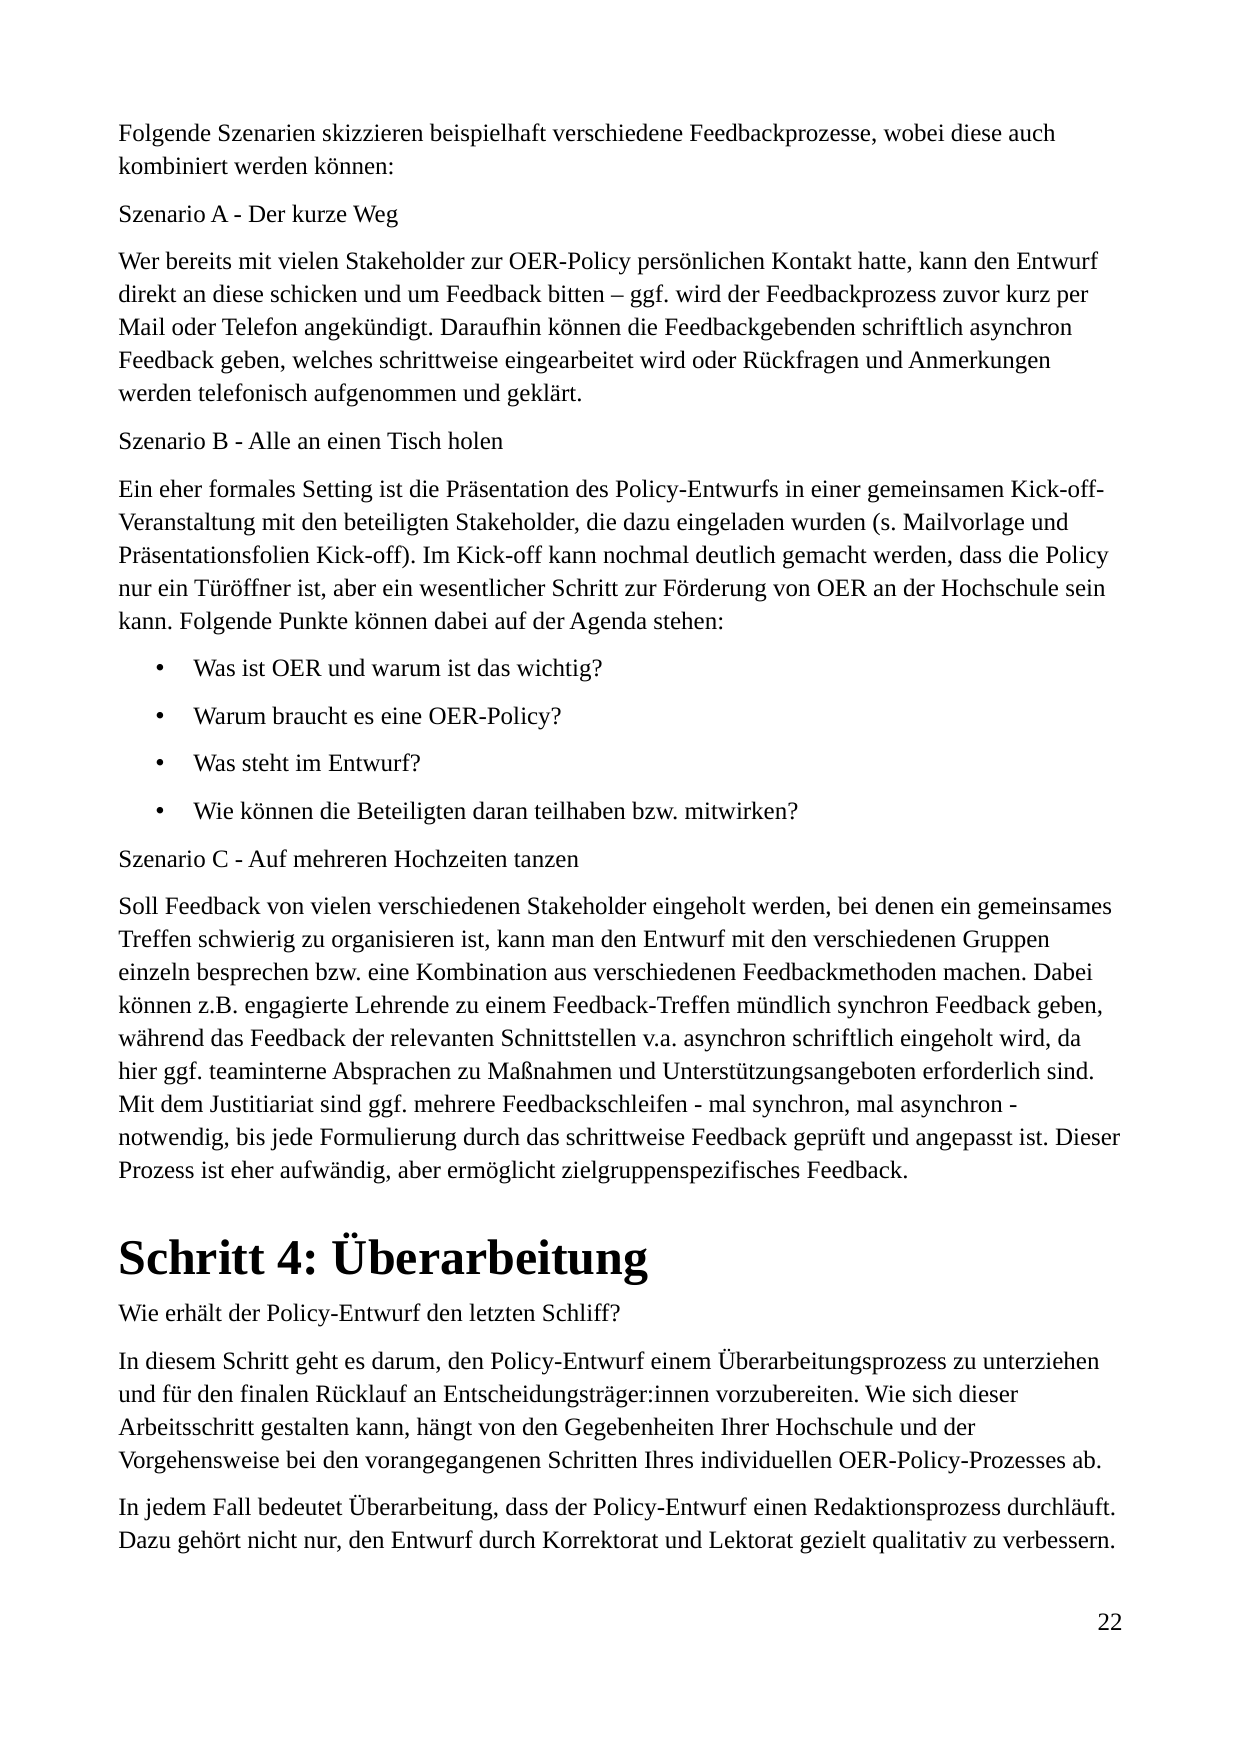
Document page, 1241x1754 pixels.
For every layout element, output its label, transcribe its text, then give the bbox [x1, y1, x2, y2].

list Was steht im Entwurf? [156, 748, 1122, 777]
text Folgende Szenarien skizzieren beispielhaft verschiedene Feedbackprozesse, wobei diese auch kombiniert werden können: [118, 118, 1122, 180]
text Wie erhält der Policy-Entwurf den letzten Schliff? [118, 1298, 1122, 1327]
list Wie können die Beteiligten daran teilhaben bzw. mitwirken? [156, 796, 1122, 825]
text In jedem Fall bedeutet Überarbeitung, dass der Policy-Entwurf einen Redaktionsprozess durchläuft. Dazu gehört nicht nur, den Entwurf durch Korrektorat und Lektorat gezielt qualitativ zu verbessern. [118, 1492, 1122, 1554]
text Ein eher formales Setting ist die Präsentation des Policy-Entwurfs in einer gemeinsamen Kick-off-Veranstaltung mit den beteiligten Stakeholder, die dazu eingeladen wurden (s. Mailvorlage und Präsentationsfolien Kick-off). Im Kick-off kann nochmal deutlich gemacht werden, dass die Policy nur ein Türöffner ist, aber ein wesentlicher Schritt zur Förderung von OER an der Hochschule sein kann. Folgende Punkte können dabei auf der Agenda stehen: [118, 474, 1122, 634]
text Soll Feedback von vielen verschiedenen Stakeholder eingeholt werden, bei denen ein gemeinsames Treffen schwierig zu organisieren ist, kann man den Entwurf mit den verschiedenen Gruppen einzeln besprechen bzw. eine Kombination aus verschiedenen Feedbackmethoden machen. Dabei können z.B. engagierte Lehrende zu einem Feedback-Treffen mündlich synchron Feedback geben, während das Feedback der relevanten Schnittstellen v.a. asynchron schriftlich eingeholt wird, da hier ggf. teaminterne Absprachen zu Maßnahmen und Unterstützungsangeboten erforderlich sind. Mit dem Justitiariat sind ggf. mehrere Feedbackschleifen - mal synchron, mal asynchron - notwendig, bis jede Formulierung durch das schrittweise Feedback geprüft und angepasst ist. Dieser Prozess ist eher aufwändig, aber ermöglicht zielgruppenspezifisches Feedback. [118, 891, 1122, 1184]
text In diesem Schritt geht es darum, den Policy-Entwurf einem Überarbeitungsprozess zu unterziehen und für den finalen Rücklauf an Entscheidungsträger:innen vorzubereiten. Wie sich dieser Arbeitsschritt gestalten kann, hängt von den Gegebenheiten Ihrer Hochschule und der Vorgehensweise bei den vorangegangenen Schritten Ihres individuellen OER-Policy-Prozesses ab. [118, 1346, 1122, 1473]
text Wer bereits mit vielen Stakeholder zur OER-Policy persönlichen Kontakt hatte, kann den Entwurf direkt an diese schicken und um Feedback bitten – ggf. wird der Feedbackprozess zuvor kurz per Mail oder Telefon angekündigt. Daraufhin können die Feedbackgebenden schriftlich asynchron Feedback geben, welches schrittweise eingearbeitet wird oder Rückfragen und Anmerkungen werden telefonisch aufgenommen und geklärt. [118, 246, 1122, 407]
subtitle Schritt 4: Überarbeitung [118, 1228, 1122, 1286]
list Was ist OER und warum ist das wichtig? [156, 653, 1122, 682]
list Warum braucht es eine OER-Policy? [156, 701, 1122, 730]
text Szenario C - Auf mehreren Hochzeiten tanzen [118, 844, 1122, 872]
text Szenario A - Der kurze Weg [118, 199, 1122, 227]
text Szenario B - Alle an einen Tisch holen [118, 426, 1122, 455]
